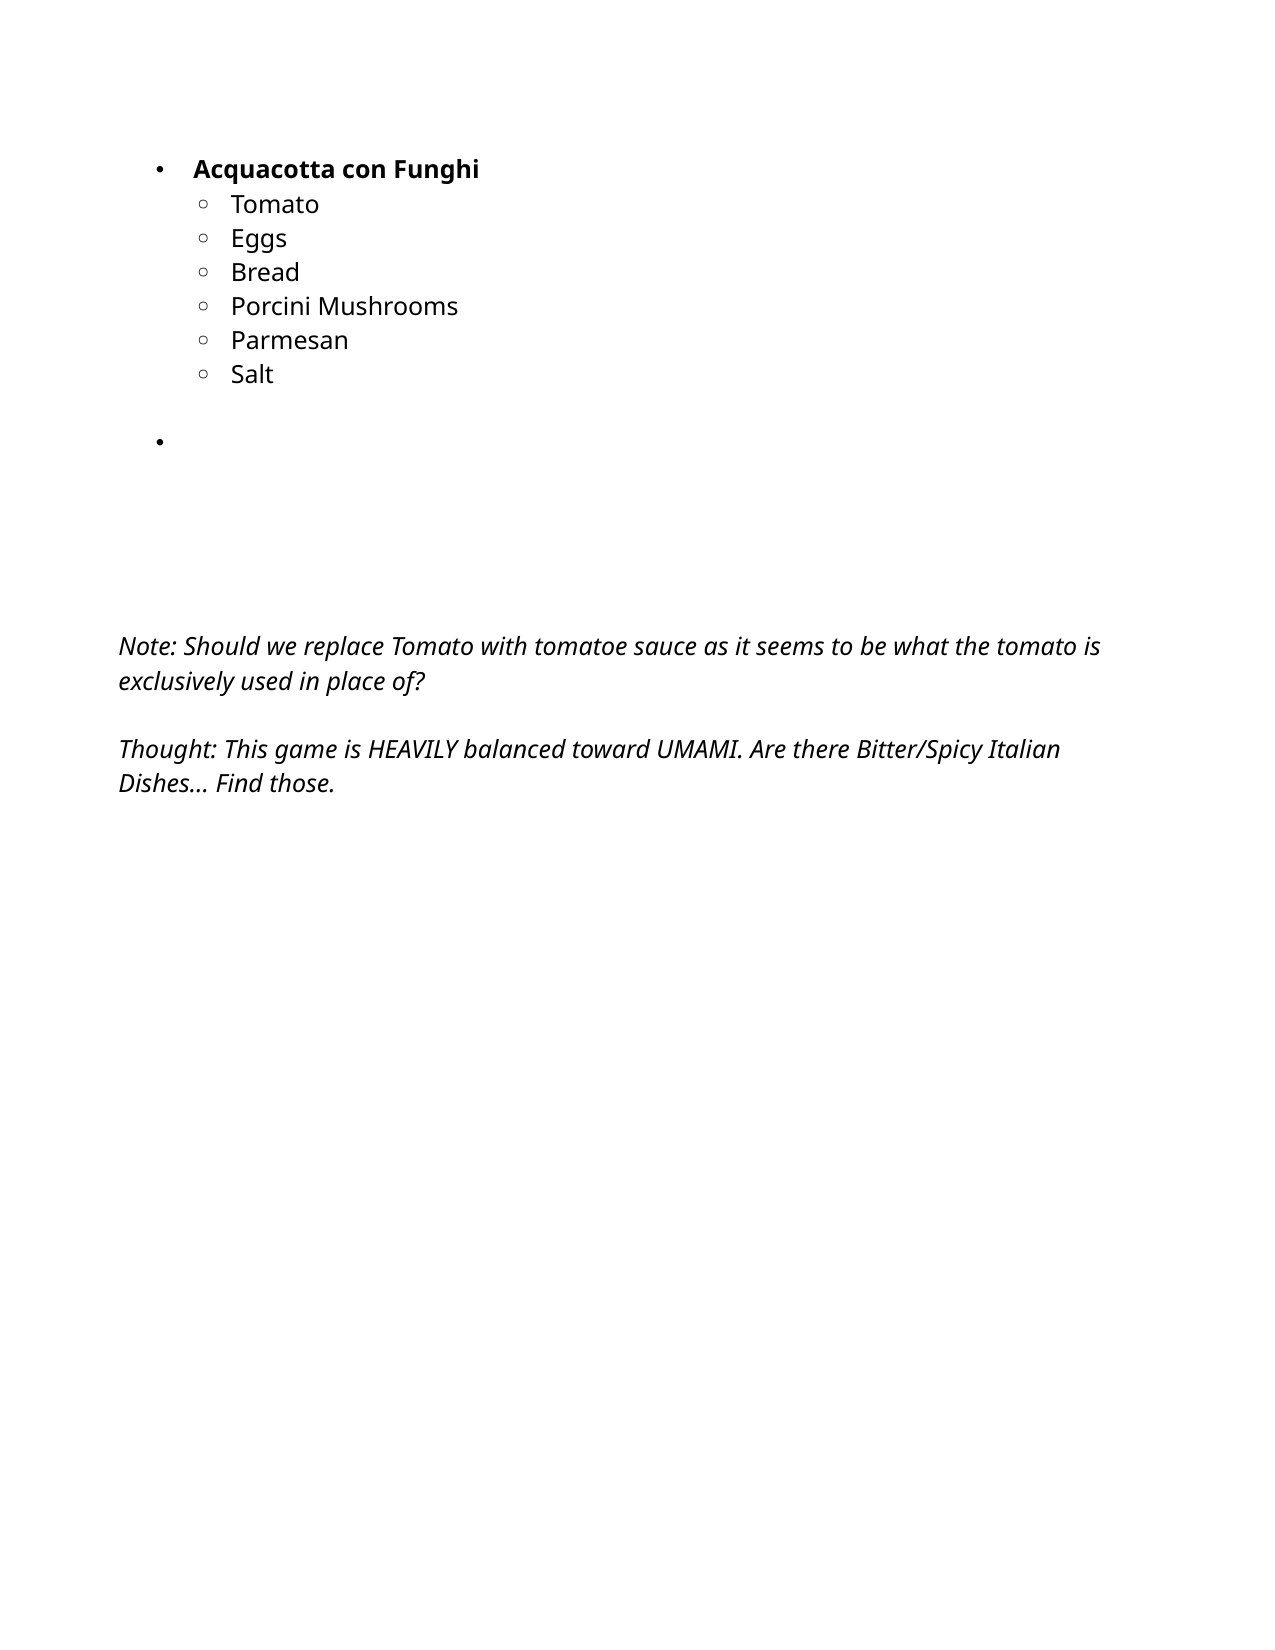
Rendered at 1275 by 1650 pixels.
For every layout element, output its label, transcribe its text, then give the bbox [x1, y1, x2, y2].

list Salt [193, 357, 1157, 391]
list Parmesan [193, 322, 1157, 357]
list Bread [193, 254, 1157, 288]
list Acquacotta con Funghi [156, 152, 1157, 186]
text Thought: This game is HEAVILY balanced toward UMAMI. Are there Bitter/Spicy Italian Dishes… Find those. [118, 731, 1157, 799]
list Porcini Mushrooms [193, 288, 1157, 322]
list Tomato [193, 186, 1157, 220]
text Note: Should we replace Tomato with tomatoe sauce as it seems to be what the tomato is exclusively used in place of? [118, 629, 1157, 697]
list Eggs [193, 220, 1157, 254]
